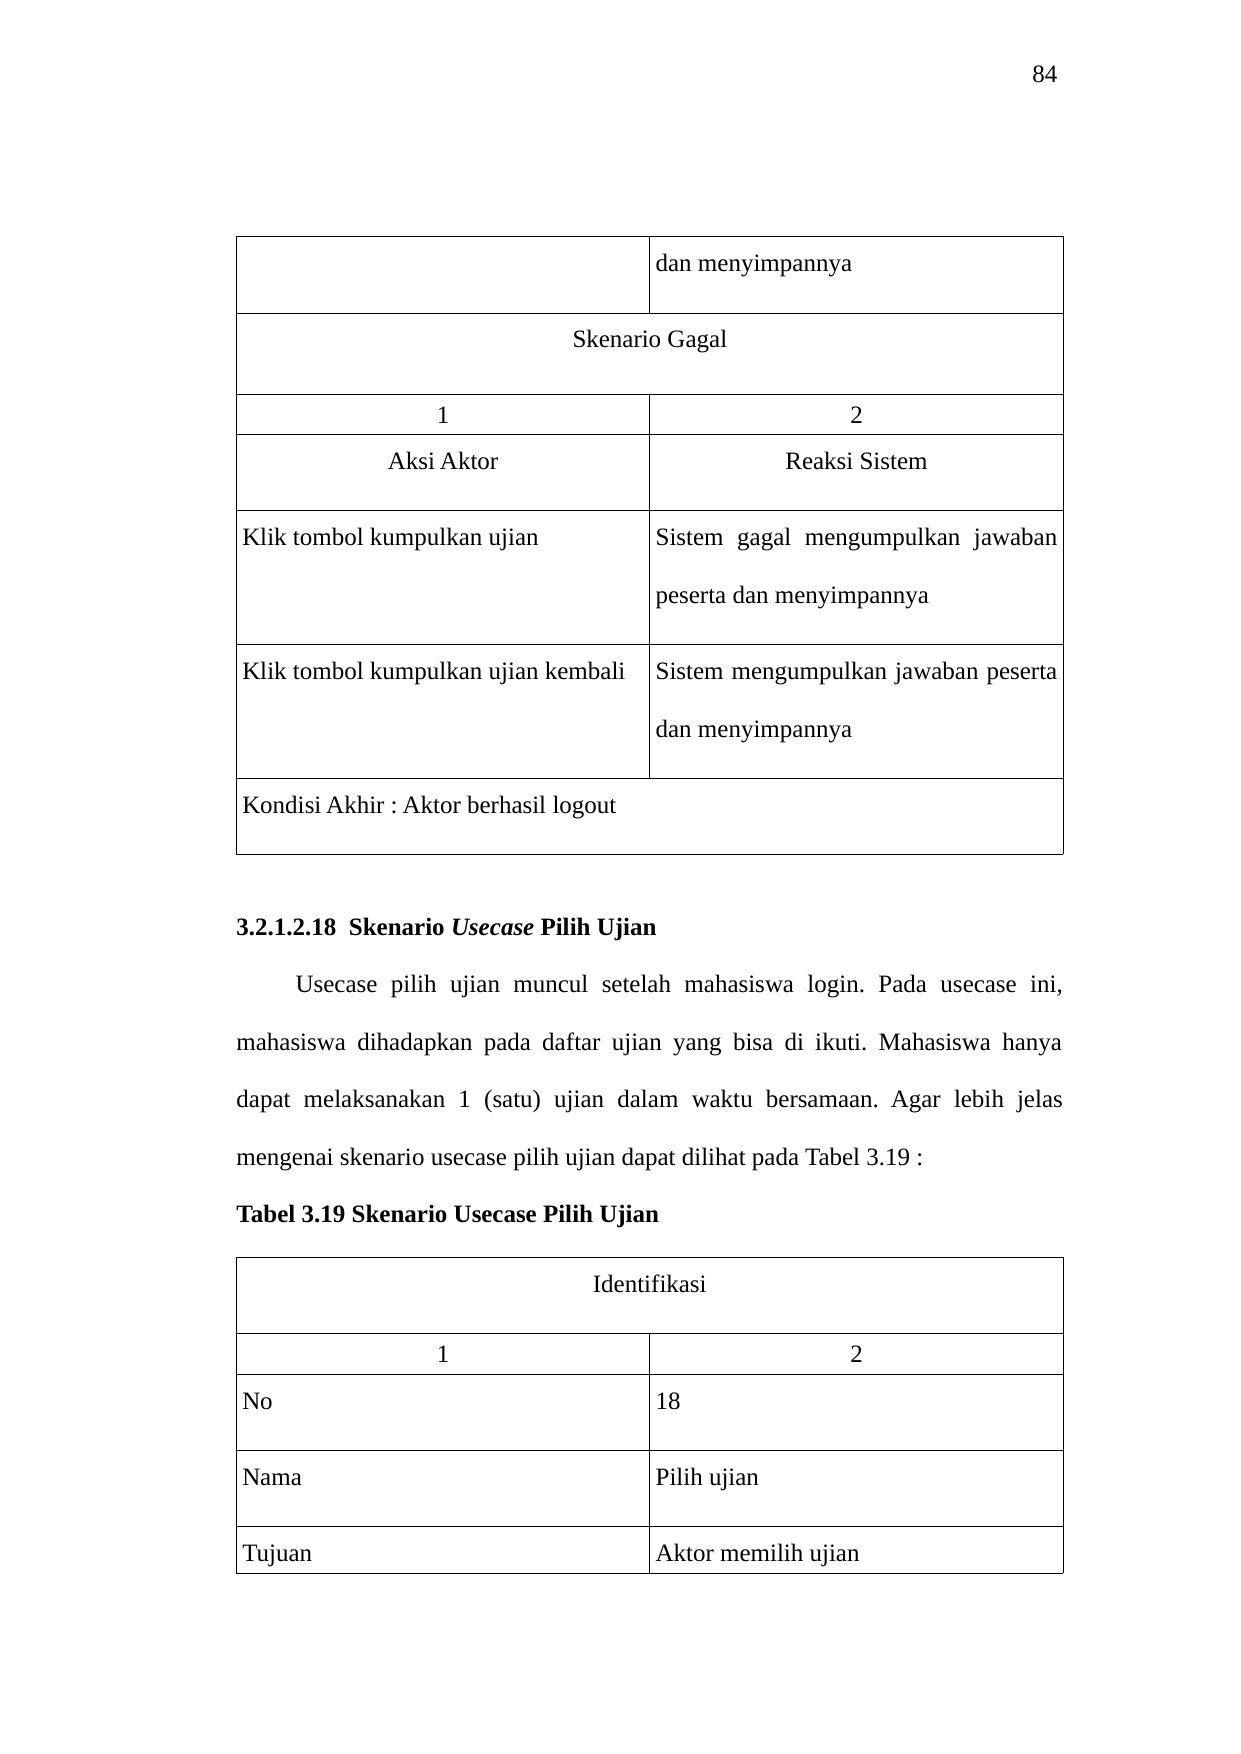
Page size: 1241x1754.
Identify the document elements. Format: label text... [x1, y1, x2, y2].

table_cell Sistem mengumpulkan jawaban peserta dan menyimpannya [650, 645, 1063, 778]
table_cell Nama [237, 1451, 649, 1526]
table_cell Aksi Aktor [237, 435, 649, 510]
table_cell 2 [650, 395, 1063, 434]
table_cell 18 [650, 1375, 1063, 1450]
table_cell Reaksi Sistem [650, 435, 1063, 510]
table_cell [237, 237, 649, 312]
table_cell Pilih ujian [650, 1451, 1063, 1526]
table_cell 1 [237, 1334, 649, 1374]
table_cell Klik tombol kumpulkan ujian kembali [237, 645, 649, 778]
table_header Identifikasi [237, 1258, 1063, 1333]
table_cell Klik tombol kumpulkan ujian [237, 511, 649, 644]
subtitle Skenario Usecase Pilih Ujian [236, 912, 1063, 941]
text Usecase pilih ujian muncul setelah mahasiswa login. Pada usecase ini, mahasiswa dihadapkan pada daftar ujian yang bisa di ikuti. Mahasiswa hanya dapat melaksanakan 1 (satu) ujian dalam waktu bersamaan. Agar lebih jelas mengenai skenario usecase pilih ujian dapat dilihat pada Tabel 3.19 : [236, 969, 1063, 1171]
text Tabel 3.19 Skenario Usecase Pilih Ujian [236, 1199, 1063, 1228]
table_cell No [237, 1375, 649, 1450]
table_cell 2 [650, 1334, 1063, 1374]
table_cell Tujuan [237, 1527, 649, 1573]
table_cell Aktor memilih ujian [650, 1527, 1063, 1573]
table_cell Sistem gagal mengumpulkan jawaban peserta dan menyimpannya [650, 511, 1063, 644]
table_cell 1 [237, 395, 649, 434]
table_cell Skenario Gagal [237, 314, 1063, 393]
table_cell dan menyimpannya [650, 237, 1063, 312]
table_cell Kondisi Akhir : Aktor berhasil logout [237, 779, 1063, 854]
